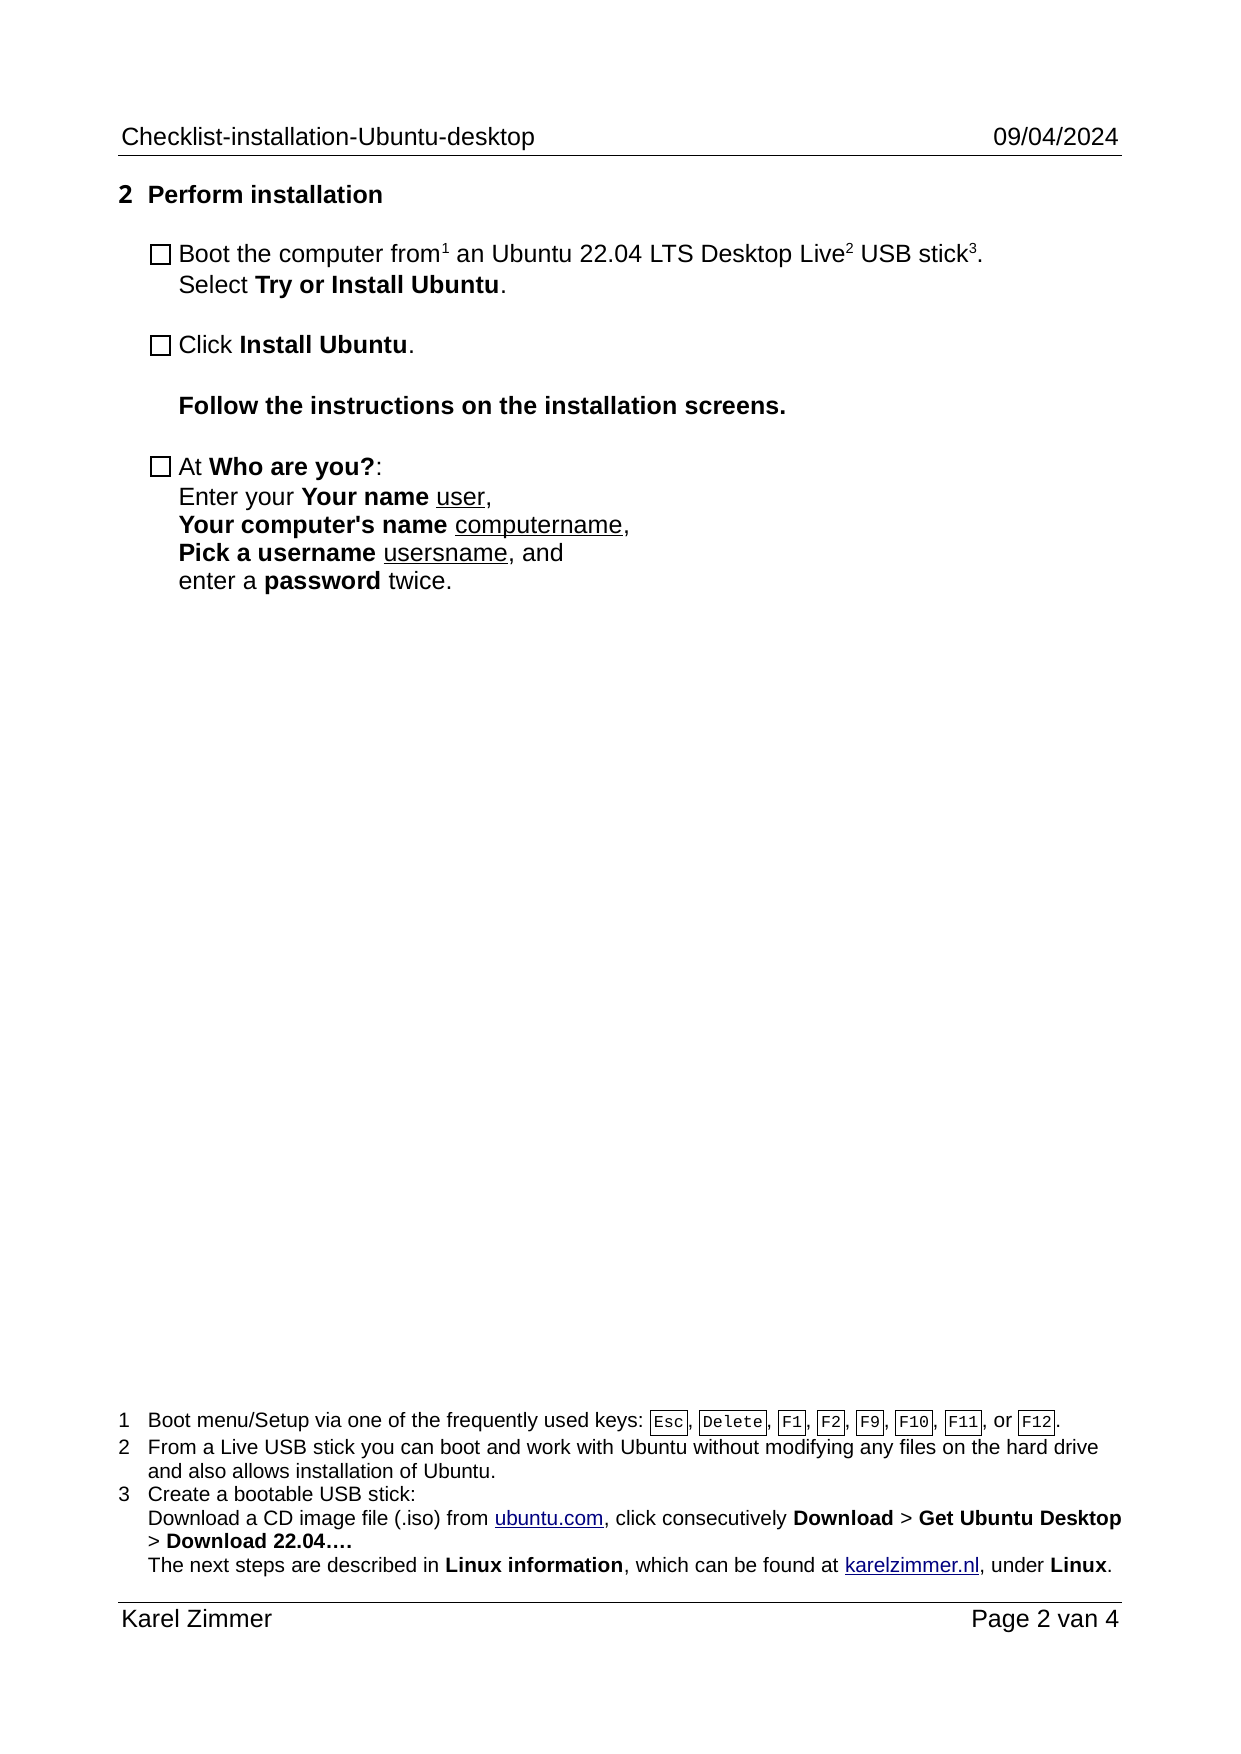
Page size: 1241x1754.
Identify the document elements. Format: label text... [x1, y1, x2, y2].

table_cell [118, 330, 142, 360]
table_cell [118, 482, 142, 596]
table_cell [177, 300, 1122, 330]
table_cell [118, 269, 142, 300]
table_cell [142, 300, 177, 330]
list Perform installation [118, 177, 1122, 211]
table_cell [142, 391, 177, 421]
table_cell [142, 421, 177, 451]
table_header [142, 239, 177, 269]
table_cell [118, 421, 142, 451]
table_cell [142, 482, 177, 596]
table_cell [142, 269, 177, 300]
table_cell Click Install Ubuntu. [177, 330, 1122, 360]
table_cell [142, 451, 177, 482]
table_header [118, 239, 142, 269]
table_cell [142, 330, 177, 360]
table_cell Select Try or Install Ubuntu. [177, 269, 1122, 300]
table_cell [118, 451, 142, 482]
table_cell [177, 360, 1122, 391]
table_cell Enter your Your name USER, Your computer's name computername, Pick a username USERsname, and enter a password twice. [177, 482, 1122, 596]
table_cell [118, 300, 142, 330]
table_cell [118, 391, 142, 421]
table_cell Follow the instructions on the installation screens. [177, 391, 1122, 421]
table_cell [118, 360, 142, 391]
table_cell [142, 360, 177, 391]
table_header Boot the computer from an Ubuntu 22.04 LTS Desktop Live USB stick. [177, 239, 1122, 269]
table_cell At Who are you?: [177, 451, 1122, 482]
table_cell [177, 421, 1122, 451]
